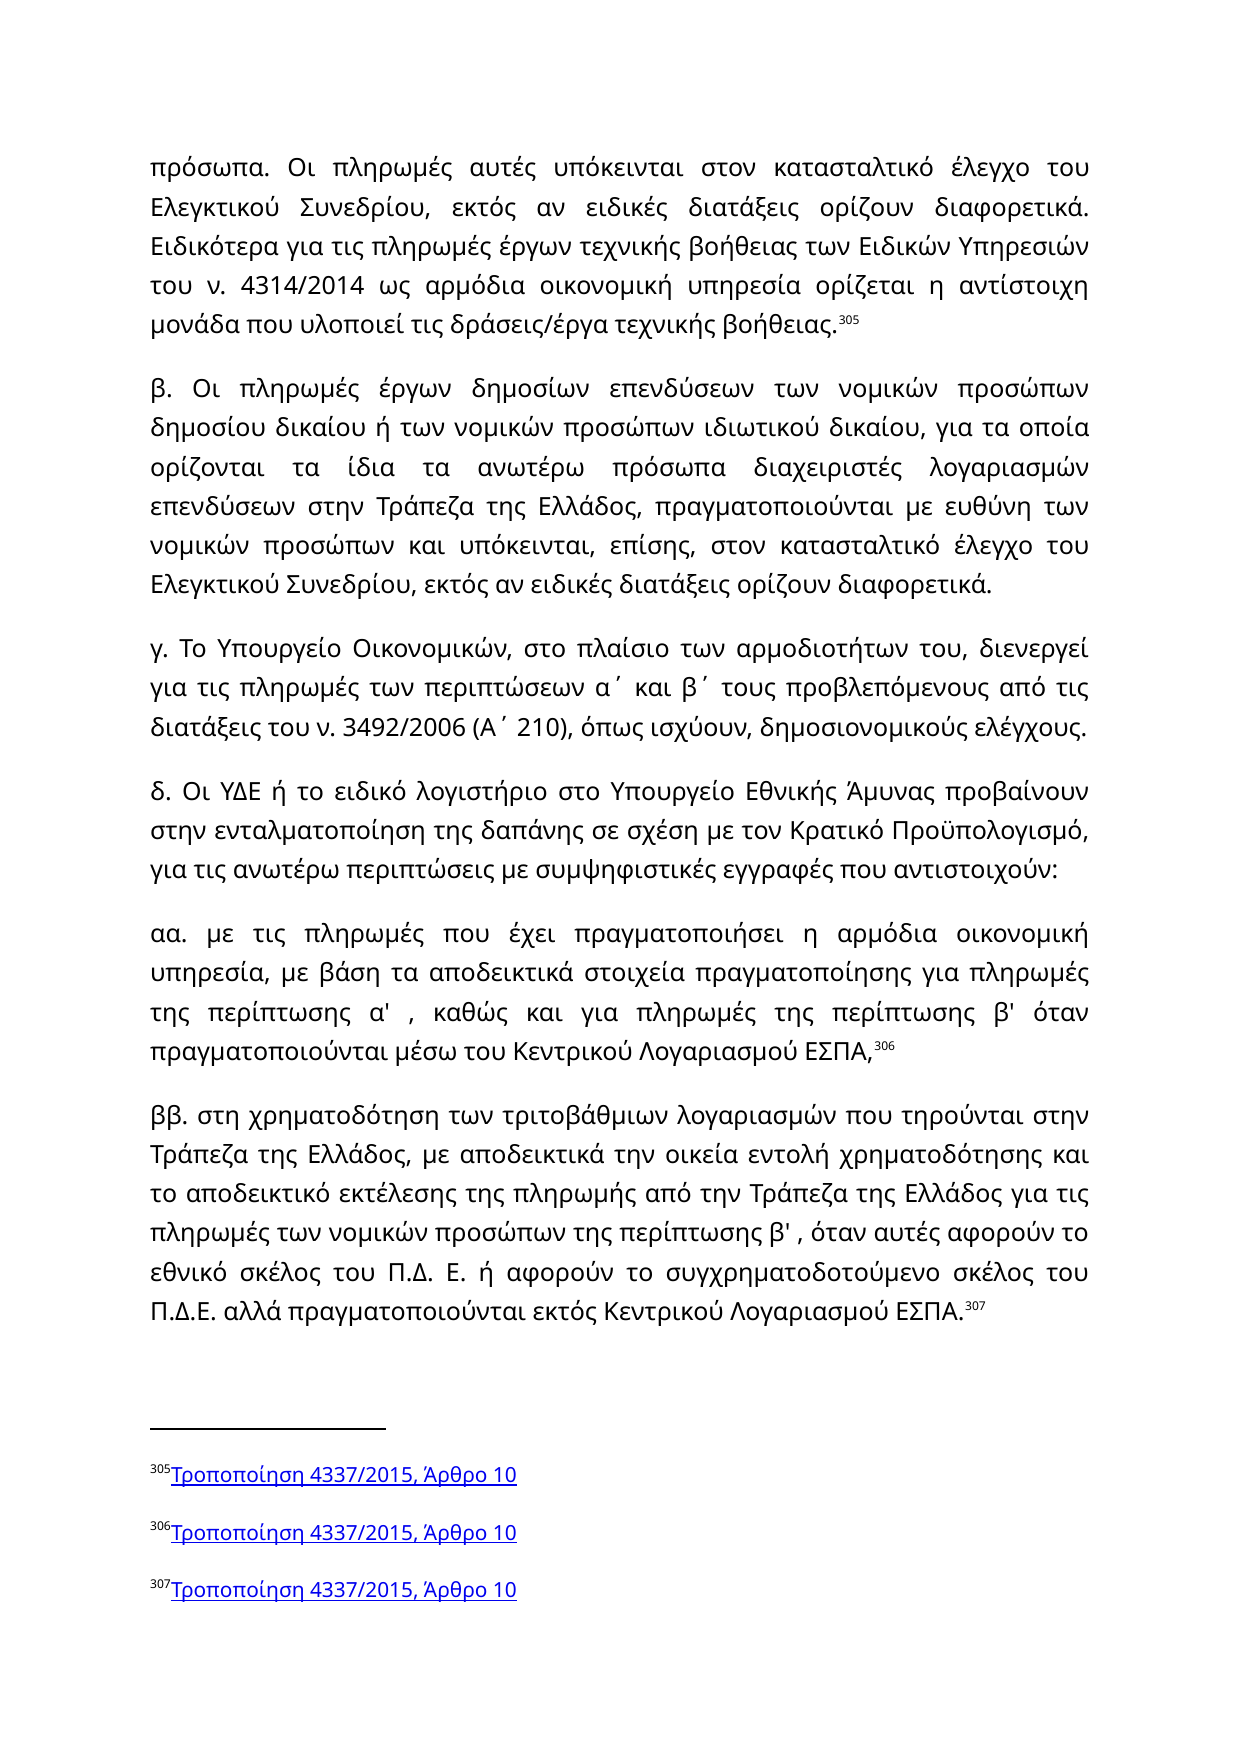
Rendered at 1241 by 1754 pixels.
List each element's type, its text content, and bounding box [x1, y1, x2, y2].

text β. Οι πληρωμές έργων δημοσίων επενδύσεων των νομικών προσώπων δημοσίου δικαίου ή των νομικών προσώπων ιδιωτικού δικαίου, για τα οποία ορίζονται τα ίδια τα ανωτέρω πρόσωπα διαχειριστές λογαριασμών επενδύσεων στην Τράπεζα της Ελλάδος, πραγματοποιούνται με ευθύνη των νομικών προσώπων και υπόκεινται, επίσης, στον κατασταλτικό έλεγχο του Ελεγκτικού Συνεδρίου, εκτός αν ειδικές διατάξεις ορίζουν διαφορετικά. [150, 371, 1090, 601]
text αα. με τις πληρωμές που έχει πραγματοποιήσει η αρμόδια οικονομική υπηρεσία, με βάση τα αποδεικτικά στοιχεία πραγματοποίησης για πληρωμές της περίπτωσης α' , καθώς και για πληρωμές της περίπτωσης β' όταν πραγματοποιούνται μέσω του Κεντρικού Λογαριασμού ΕΣΠΑ, [150, 916, 1090, 1067]
text Τροποποίηση 4337/2015, Άρθρο 10 [150, 1460, 1090, 1489]
text Τροποποίηση 4337/2015, Άρθρο 10 [150, 1518, 1090, 1546]
text δ. Οι ΥΔΕ ή το ειδικό λογιστήριο στο Υπουργείο Εθνικής Άμυνας προβαίνουν στην ενταλματοποίηση της δαπάνης σε σχέση με τον Κρατικό Προϋπολογισμό, για τις ανωτέρω περιπτώσεις με συμψηφιστικές εγγραφές που αντιστοιχούν: [150, 773, 1090, 886]
text πρόσωπα. Οι πληρωμές αυτές υπόκεινται στον κατασταλτικό έλεγχο του Ελεγκτικού Συνεδρίου, εκτός αν ειδικές διατάξεις ορίζουν διαφορετικά. Ειδικότερα για τις πληρωμές έργων τεχνικής βοήθειας των Ειδικών Υπηρεσιών του ν. 4314/2014 ως αρμόδια οικονομική υπηρεσία ορίζεται η αντίστοιχη μονάδα που υλοποιεί τις δράσεις/έργα τεχνικής βοήθειας. [150, 150, 1090, 341]
text Τροποποίηση 4337/2015, Άρθρο 10 [150, 1576, 1090, 1604]
text ββ. στη χρηματοδότηση των τριτοβάθμιων λογαριασμών που τηρούνται στην Τράπεζα της Ελλάδος, με αποδεικτικά την οικεία εντολή χρηματοδότησης και το αποδεικτικό εκτέλεσης της πληρωμής από την Τράπεζα της Ελλάδος για τις πληρωμές των νομικών προσώπων της περίπτωσης β' , όταν αυτές αφορούν το εθνικό σκέλος του Π.Δ. Ε. ή αφορούν το συγχρηματοδοτούμενο σκέλος του Π.Δ.Ε. αλλά πραγματοποιούνται εκτός Κεντρικού Λογαριασμού ΕΣΠΑ. [150, 1097, 1090, 1327]
text γ. Το Υπουργείο Οικονομικών, στο πλαίσιο των αρμοδιοτήτων του, διενεργεί για τις πληρωμές των περιπτώσεων α΄ και β΄ τους προβλεπόμενους από τις διατάξεις του ν. 3492/2006 (Α΄ 210), όπως ισχύουν, δημοσιονομικούς ελέγχους. [150, 631, 1090, 743]
